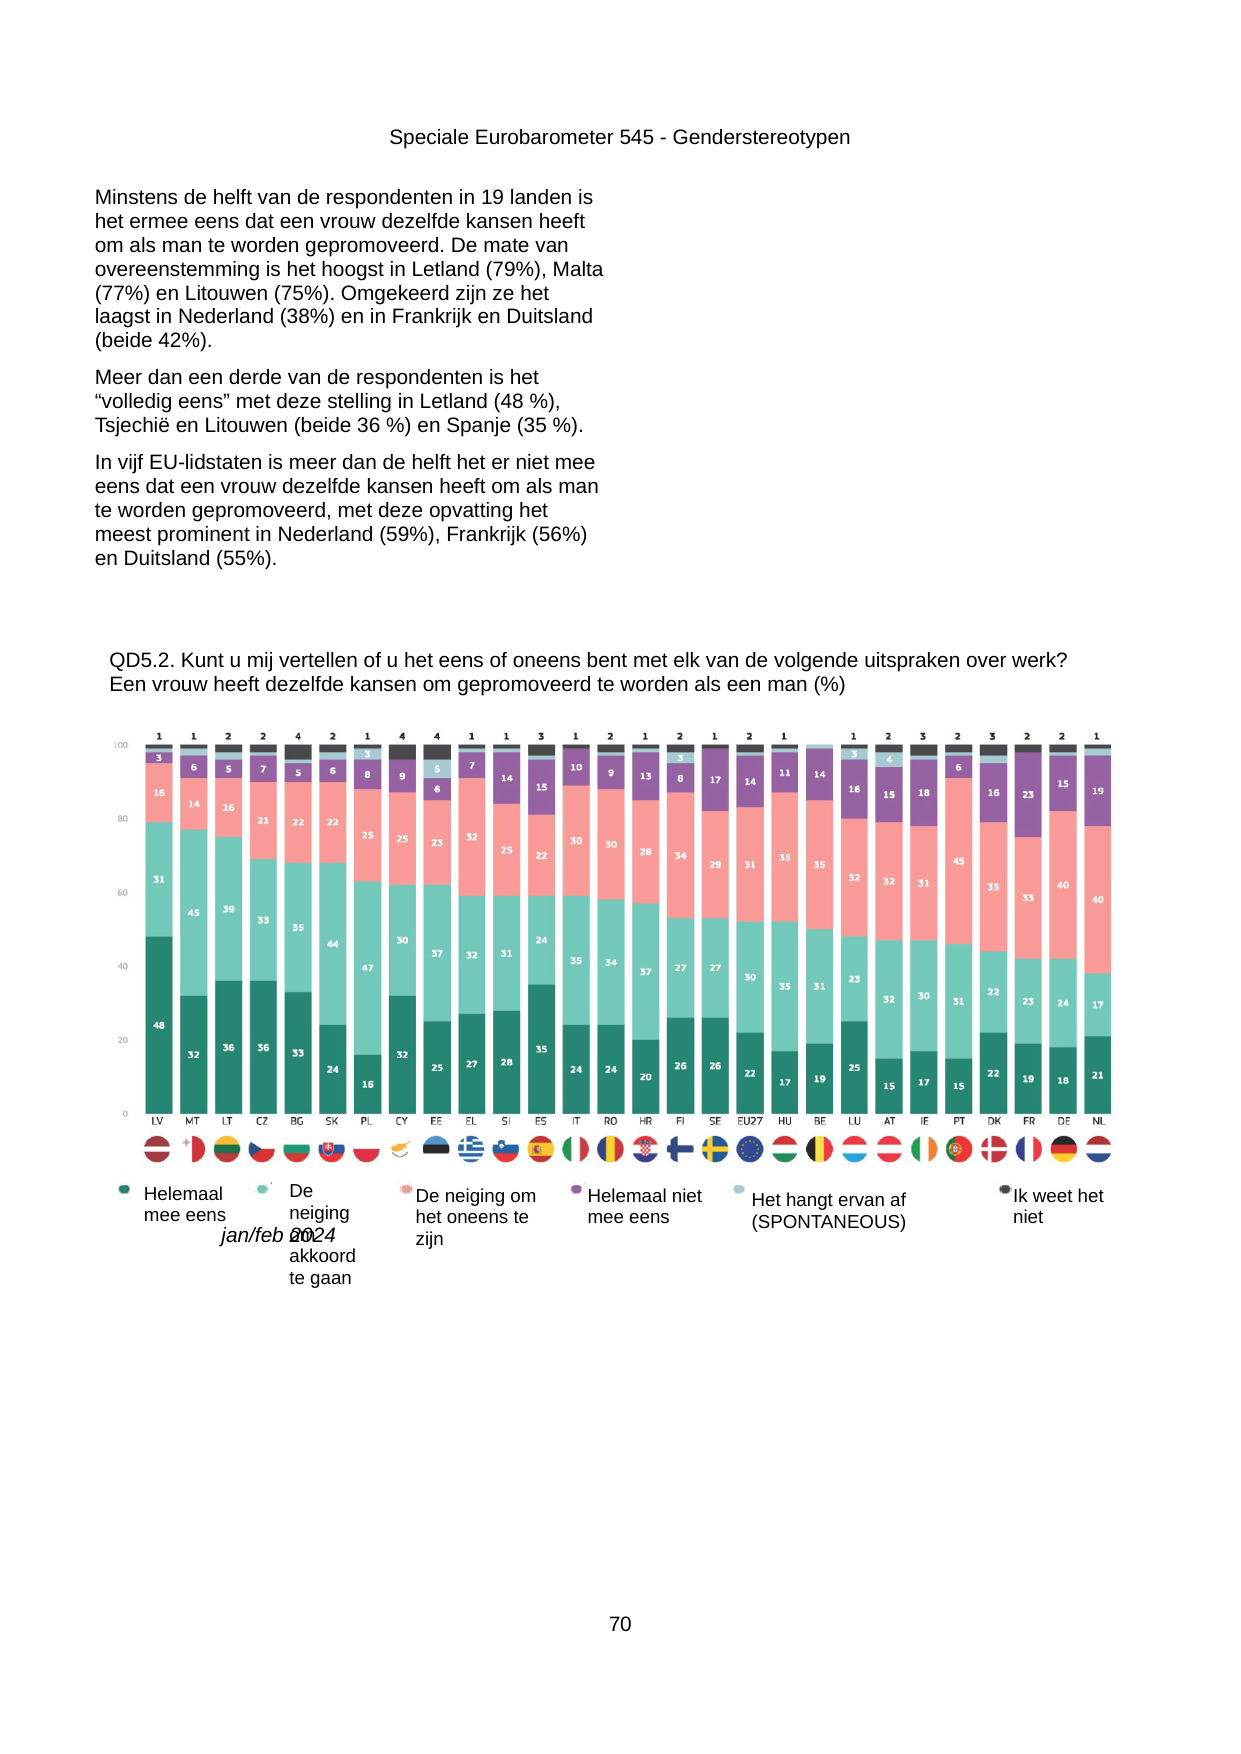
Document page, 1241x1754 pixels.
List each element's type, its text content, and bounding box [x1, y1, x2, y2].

text In vijf EU-lidstaten is meer dan de helft het er niet mee eens dat een vrouw dezelfde kansen heeft om als man te worden gepromoveerd, met deze opvatting het meest prominent in Nederland (59%), Frankrijk (56%) en Duitsland (55%). [94, 450, 605, 570]
picture [106, 728, 1122, 1166]
picture [112, 1167, 1012, 1204]
text Meer dan een derde van de respondenten is het “volledig eens” met deze stelling in Letland (48 %), Tsjechië en Litouwen (beide 36 %) en Spanje (35 %). [94, 365, 605, 437]
text Minstens de helft van de respondenten in 19 landen is het ermee eens dat een vrouw dezelfde kansen heeft om als man te worden gepromoveerd. De mate van overeenstemming is het hoogst in Letland (79%), Malta (77%) en Litouwen (75%). Omgekeerd zijn ze het laagst in Nederland (38%) en in Frankrijk en Duitsland (beide 42%). [94, 184, 605, 352]
